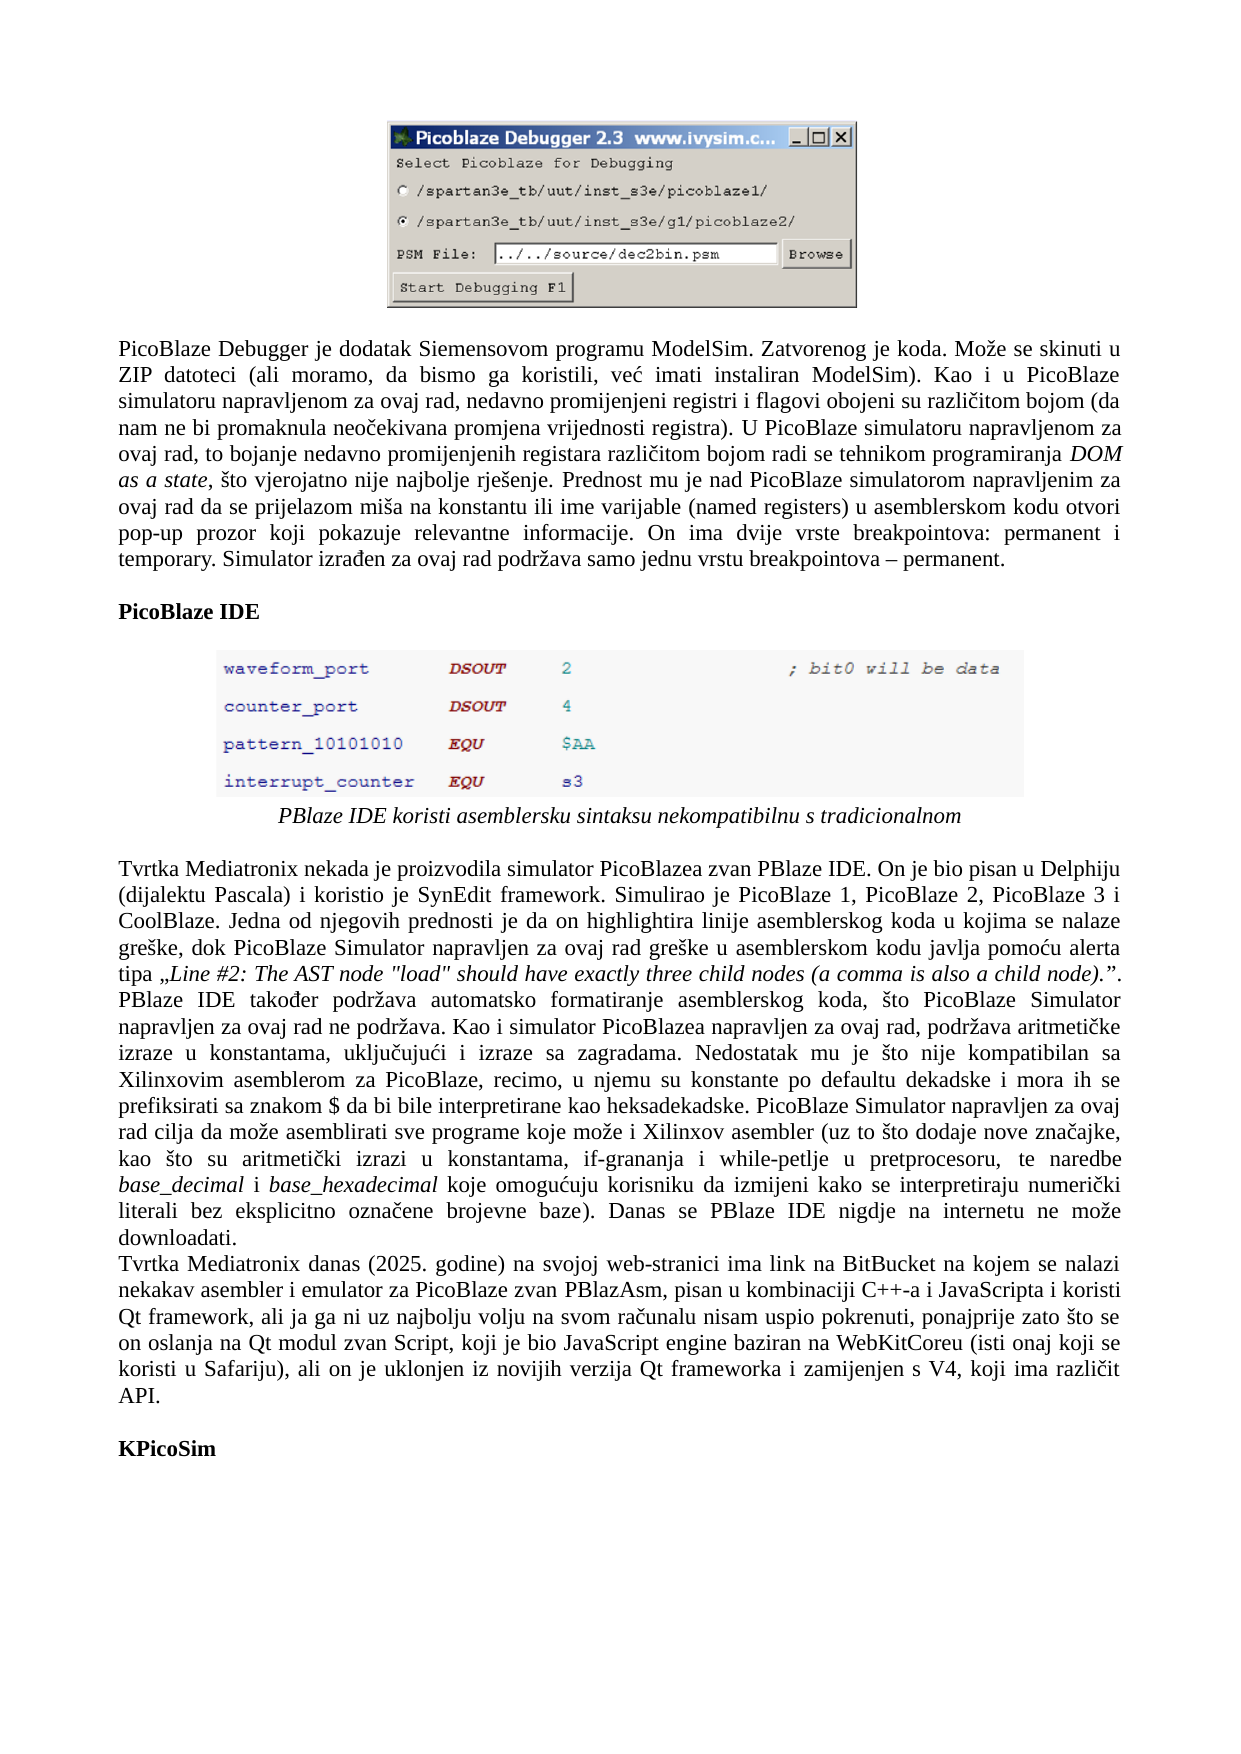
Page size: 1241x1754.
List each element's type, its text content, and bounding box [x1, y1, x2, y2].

text PicoBlaze Debugger je dodatak Siemensovom programu ModelSim. Zatvorenog je koda. Može se skinuti u ZIP datoteci (ali moramo, da bismo ga koristili, već imati instaliran ModelSim). Kao i u PicoBlaze simulatoru napravljenom za ovaj rad, nedavno promijenjeni registri i flagovi obojeni su različitom bojom (da nam ne bi promaknula neočekivana promjena vrijednosti registra). U PicoBlaze simulatoru napravljenom za ovaj rad, to bojanje nedavno promijenjenih registara različitom bojom radi se tehnikom programiranja DOM as a state, što vjerojatno nije najbolje rješenje. Prednost mu je nad PicoBlaze simulatorom napravljenim za ovaj rad da se prijelazom miša na konstantu ili ime varijable (named registers) u asemblerskom kodu otvori pop-up prozor koji pokazuje relevantne informacije. On ima dvije vrste breakpointova: permanent i temporary. Simulator izrađen za ovaj rad podržava samo jednu vrstu breakpointova – permanent. [118, 334, 1122, 572]
text PicoBlaze IDE [118, 598, 1122, 624]
picture [216, 650, 1024, 797]
text PBlaze IDE koristi asemblersku sintaksu nekompatibilnu s tradicionalnom [118, 802, 1122, 828]
text KPicoSim [118, 1434, 1122, 1461]
text Tvrtka Mediatronix danas (2025. godine) na svojoj web-stranici ima link na BitBucket na kojem se nalazi nekakav asembler i emulator za PicoBlaze zvan PBlazAsm, pisan u kombinaciji C++-a i JavaScripta i koristi Qt framework, ali ja ga ni uz najbolju volju na svom računalu nisam uspio pokrenuti, ponajprije zato što se on oslanja na Qt modul zvan Script, koji je bio JavaScript engine baziran na WebKitCoreu (isti onaj koji se koristi u Safariju), ali on je uklonjen iz novijih verzija Qt frameworka i zamijenjen s V4, koji ima različit API. [118, 1250, 1122, 1408]
picture [382, 118, 858, 309]
text Tvrtka Mediatronix nekada je proizvodila simulator PicoBlazea zvan PBlaze IDE. On je bio pisan u Delphiju (dijalektu Pascala) i koristio je SynEdit framework. Simulirao je PicoBlaze 1, PicoBlaze 2, PicoBlaze 3 i CoolBlaze. Jedna od njegovih prednosti je da on highlightira linije asemblerskog koda u kojima se nalaze greške, dok PicoBlaze Simulator napravljen za ovaj rad greške u asemblerskom kodu javlja pomoću alerta tipa „Line #2: The AST node "load" should have exactly three child nodes (a comma is also a child node).”. PBlaze IDE također podržava automatsko formatiranje asemblerskog koda, što PicoBlaze Simulator napravljen za ovaj rad ne podržava. Kao i simulator PicoBlazea napravljen za ovaj rad, podržava aritmetičke izraze u konstantama, uključujući i izraze sa zagradama. Nedostatak mu je što nije kompatibilan sa Xilinxovim asemblerom za PicoBlaze, recimo, u njemu su konstante po defaultu dekadske i mora ih se prefiksirati sa znakom $ da bi bile interpretirane kao heksadekadske. PicoBlaze Simulator napravljen za ovaj rad cilja da može asemblirati sve programe koje može i Xilinxov asembler (uz to što dodaje nove značajke, kao što su aritmetički izrazi u konstantama, if-grananja i while-petlje u pretprocesoru, te naredbe base_decimal i base_hexadecimal koje omogućuju korisniku da izmijeni kako se interpretiraju numerički literali bez eksplicitno označene brojevne baze). Danas se PBlaze IDE nigdje na internetu ne može downloadati. [118, 855, 1122, 1250]
